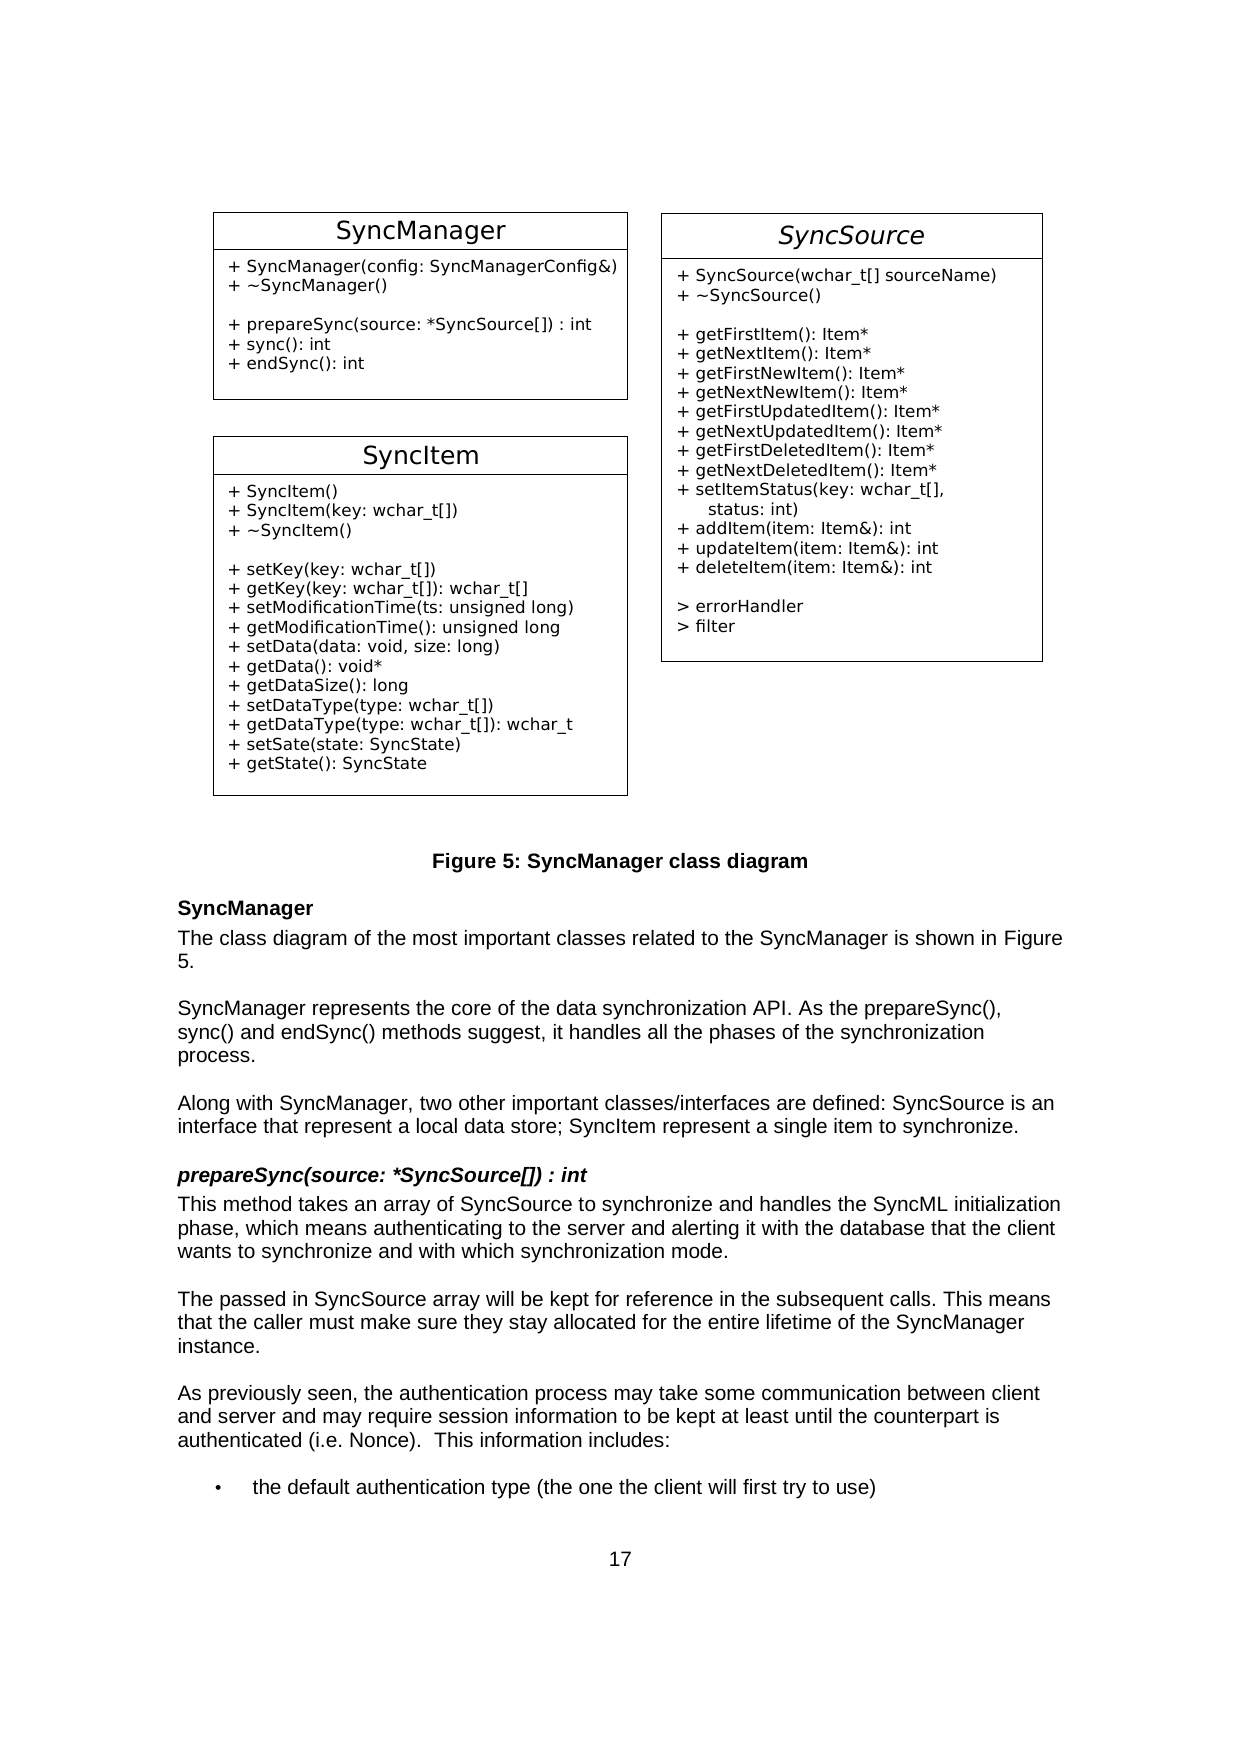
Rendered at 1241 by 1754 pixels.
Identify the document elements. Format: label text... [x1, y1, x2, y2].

text This method takes an array of SyncSource to synchronize and handles the SyncML initialization phase, which means authenticating to the server and alerting it with the database that the client wants to synchronize and with which synchronization mode. [177, 1193, 1063, 1263]
list the default authentication type (the one the client will first try to use) [215, 1475, 1063, 1499]
text Along with SyncManager, two other important classes/interfaces are defined: SyncSource is an interface that represent a local data store; SyncItem represent a single item to synchronize. [177, 1091, 1063, 1138]
text The passed in SyncSource array will be kept for reference in the subsequent calls. This means that the caller must make sure they stay allocated for the entire lifetime of the SyncManager instance. [177, 1287, 1063, 1358]
text SyncManager represents the core of the data synchronization API. As the prepareSync(), sync() and endSync() methods suggest, it handles all the phases of the synchronization process. [177, 997, 1063, 1067]
text The class diagram of the most important classes related to the SyncManager is shown in Figure 5. [177, 926, 1063, 973]
text Figure 5: SyncManager class diagram [177, 202, 1063, 873]
subtitle SyncManager [177, 873, 1063, 920]
text As previously seen, the authentication process may take some communication between client and server and may require session information to be kept at least until the counterpart is authenticated (i.e. Nonce). This information includes: [177, 1381, 1063, 1452]
subtitle [177, 177, 1063, 202]
subtitle prepareSync(source: *SyncSource[]) : int [177, 1163, 1063, 1187]
